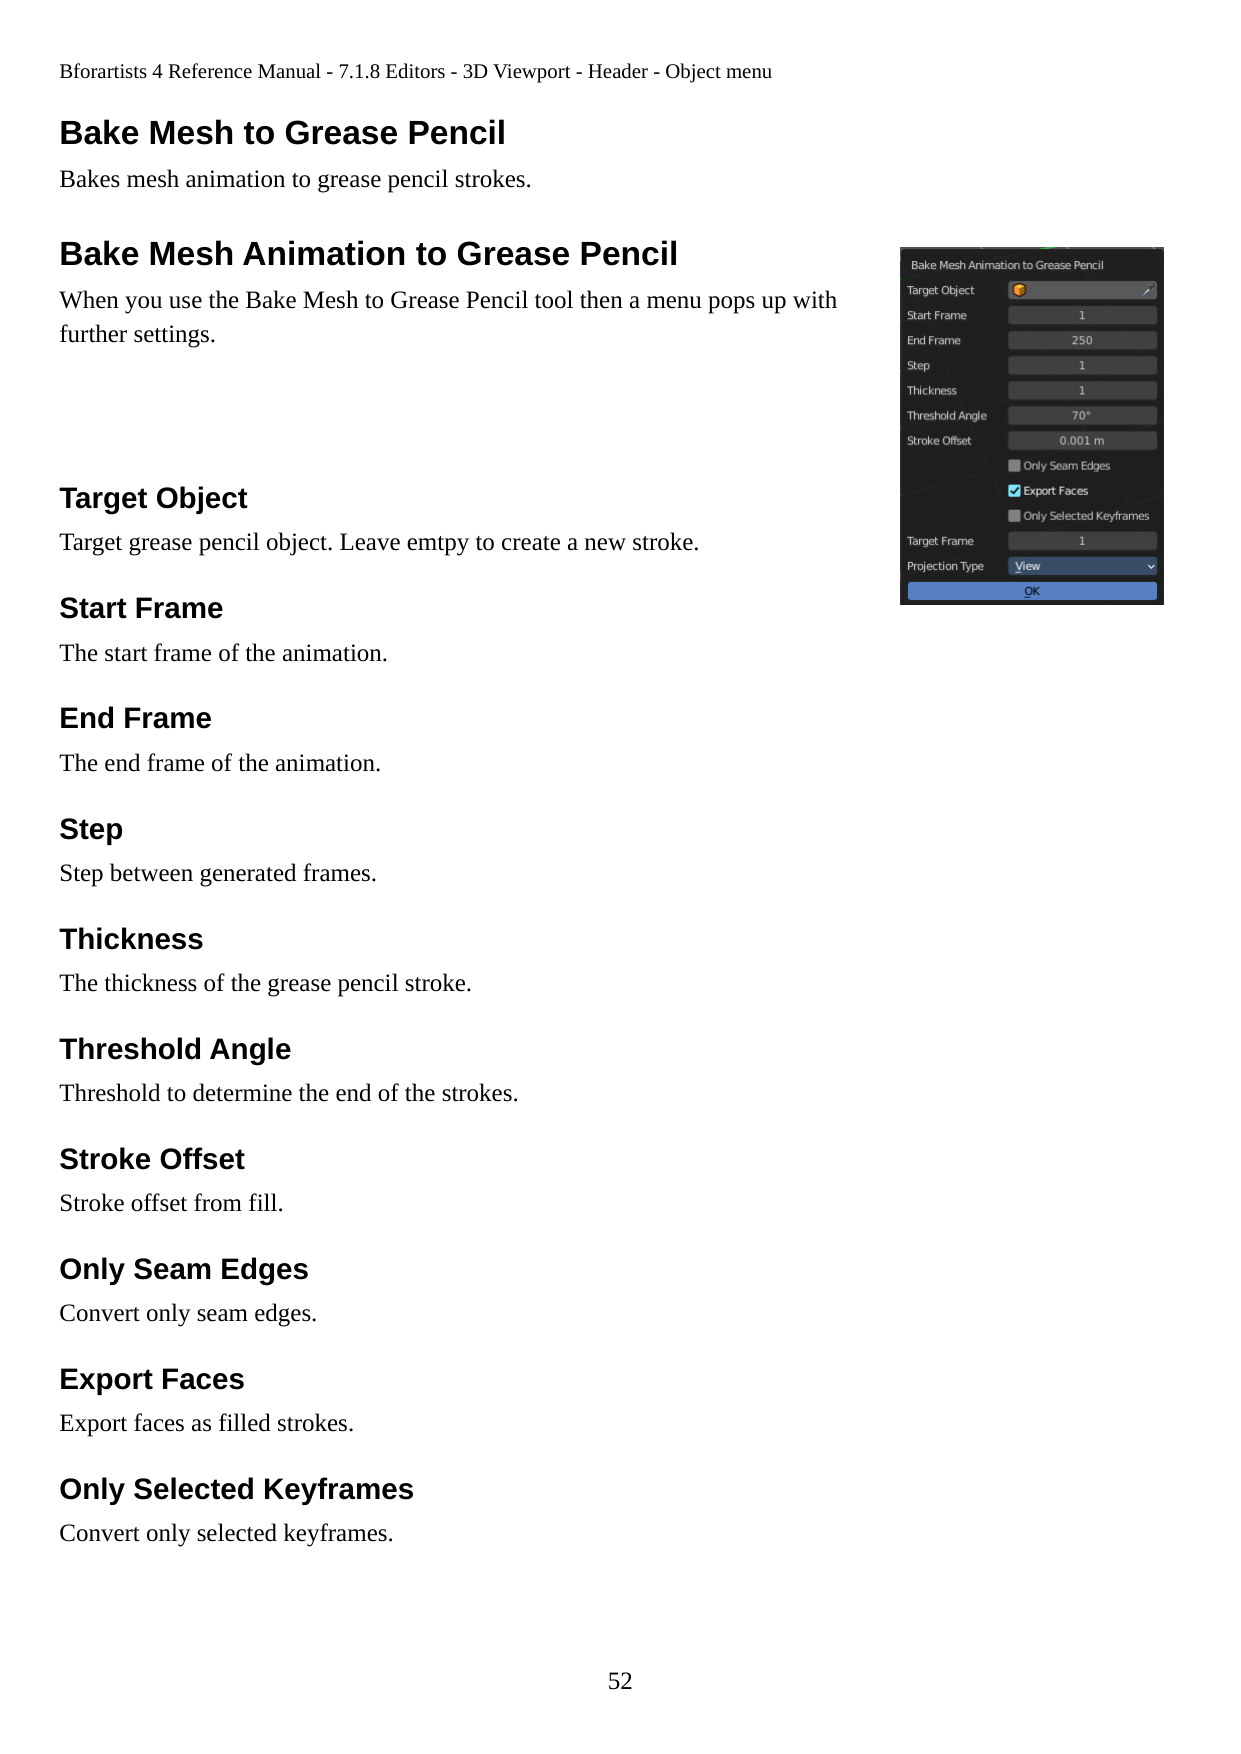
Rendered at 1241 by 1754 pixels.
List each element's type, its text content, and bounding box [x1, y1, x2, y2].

text Threshold to determine the end of the strokes. [59, 1078, 1181, 1107]
subtitle Only Selected Keyframes [59, 1472, 1181, 1506]
subtitle Thickness [59, 921, 1181, 955]
subtitle Only Seam Edges [59, 1252, 1181, 1286]
text Bakes mesh animation to grease pencil strokes. [59, 164, 1181, 192]
text Export faces as filled strokes. [59, 1408, 1181, 1437]
subtitle Target Object [59, 481, 900, 515]
subtitle Start Frame [59, 591, 1181, 625]
subtitle [1164, 481, 1181, 515]
subtitle Threshold Angle [59, 1032, 1181, 1066]
text When you use the Bake Mesh to Grease Pencil tool then a menu pops up with further settings. [59, 285, 900, 348]
picture [900, 247, 1164, 605]
subtitle Export Faces [59, 1362, 1181, 1396]
subtitle Bake Mesh to Grease Pencil [59, 113, 1181, 151]
text Stroke offset from fill. [59, 1188, 1181, 1217]
subtitle Bake Mesh Animation to Grease Pencil [59, 234, 1181, 272]
text The thickness of the grease pencil stroke. [59, 968, 1181, 997]
text Target grease pencil object. Leave emtpy to create a new stroke. [59, 527, 900, 556]
text Convert only seam edges. [59, 1298, 1181, 1327]
text Convert only selected keyframes. [59, 1518, 1181, 1547]
text Step between generated frames. [59, 858, 1181, 887]
subtitle Step [59, 811, 1181, 845]
text The start frame of the animation. [59, 638, 1181, 666]
subtitle Stroke Offset [59, 1142, 1181, 1176]
subtitle End Frame [59, 701, 1181, 735]
text The end frame of the animation. [59, 748, 1181, 776]
